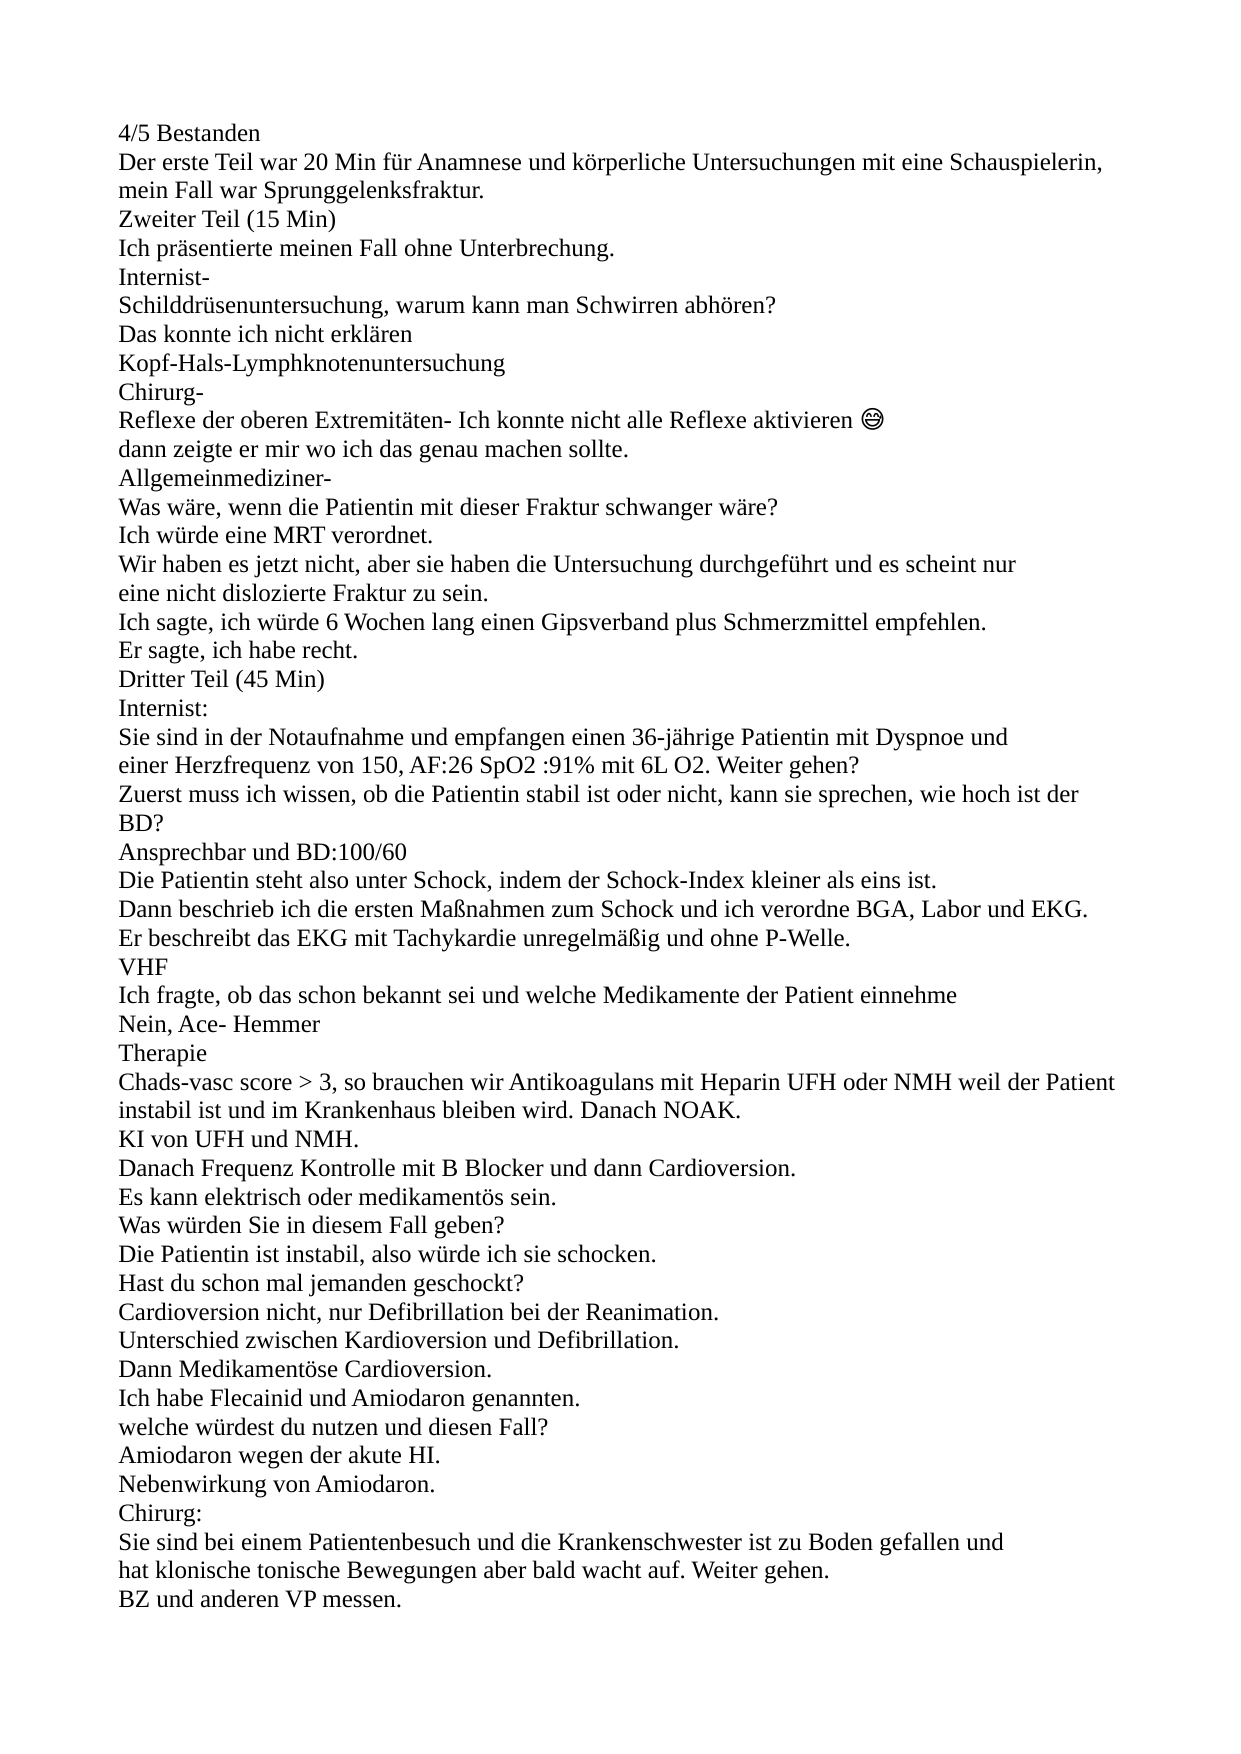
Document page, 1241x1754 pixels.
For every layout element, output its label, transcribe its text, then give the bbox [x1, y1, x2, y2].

text Hast du schon mal jemanden geschockt? [118, 1268, 1122, 1297]
text hat klonische tonische Bewegungen aber bald wacht auf. Weiter gehen. [118, 1556, 1122, 1584]
text Unterschied zwischen Kardioversion und Defibrillation. [118, 1326, 1122, 1354]
text Dritter Teil (45 Min) [118, 664, 1122, 693]
text Nein, Ace- Hemmer [118, 1009, 1122, 1038]
text VHF [118, 952, 1122, 981]
text welche würdest du nutzen und diesen Fall? [118, 1412, 1122, 1441]
text Zuerst muss ich wissen, ob die Patientin stabil ist oder nicht, kann sie sprechen, wie hoch ist der [118, 779, 1122, 808]
text mein Fall war Sprunggelenksfraktur. [118, 176, 1122, 204]
text Dann Medikamentöse Cardioversion. [118, 1354, 1122, 1383]
text Chads-vasc score > 3, so brauchen wir Antikoagulans mit Heparin UFH oder NMH weil der Patient [118, 1067, 1122, 1096]
text KI von UFH und NMH. [118, 1124, 1122, 1153]
text Der erste Teil war 20 Min für Anamnese und körperliche Untersuchungen mit eine Schauspielerin, [118, 147, 1122, 176]
text Ich würde eine MRT verordnet. [118, 521, 1122, 549]
text dann zeigte er mir wo ich das genau machen sollte. [118, 434, 1122, 463]
text Nebenwirkung von Amiodaron. [118, 1469, 1122, 1498]
text Reflexe der oberen Extremitäten- Ich konnte nicht alle Reflexe aktivieren 😅 [118, 406, 1122, 434]
text eine nicht dislozierte Fraktur zu sein. [118, 578, 1122, 607]
text Ich präsentierte meinen Fall ohne Unterbrechung. [118, 233, 1122, 262]
text Danach Frequenz Kontrolle mit B Blocker und dann Cardioversion. [118, 1153, 1122, 1182]
text instabil ist und im Krankenhaus bleiben wird. Danach NOAK. [118, 1096, 1122, 1124]
text 4/5 Bestanden [118, 118, 1122, 147]
text Die Patientin ist instabil, also würde ich sie schocken. [118, 1239, 1122, 1268]
text Wir haben es jetzt nicht, aber sie haben die Untersuchung durchgeführt und es scheint nur [118, 549, 1122, 578]
text Er sagte, ich habe recht. [118, 636, 1122, 664]
text BZ und anderen VP messen. [118, 1584, 1122, 1613]
text Therapie [118, 1038, 1122, 1067]
text Cardioversion nicht, nur Defibrillation bei der Reanimation. [118, 1297, 1122, 1326]
text Er beschreibt das EKG mit Tachykardie unregelmäßig und ohne P-Welle. [118, 923, 1122, 952]
text Schilddrüsenuntersuchung, warum kann man Schwirren abhören? [118, 291, 1122, 319]
text Was wäre, wenn die Patientin mit dieser Fraktur schwanger wäre? [118, 492, 1122, 521]
text Das konnte ich nicht erklären [118, 319, 1122, 348]
text Zweiter Teil (15 Min) [118, 204, 1122, 233]
text Chirurg- [118, 377, 1122, 406]
text Dann beschrieb ich die ersten Maßnahmen zum Schock und ich verordne BGA, Labor und EKG. [118, 894, 1122, 923]
text Die Patientin steht also unter Schock, indem der Schock-Index kleiner als eins ist. [118, 866, 1122, 894]
text Internist- [118, 262, 1122, 291]
text Es kann elektrisch oder medikamentös sein. [118, 1182, 1122, 1211]
text Chirurg: [118, 1498, 1122, 1527]
text Kopf-Hals-Lymphknotenuntersuchung [118, 348, 1122, 377]
text Sie sind bei einem Patientenbesuch und die Krankenschwester ist zu Boden gefallen und [118, 1527, 1122, 1556]
text Ich sagte, ich würde 6 Wochen lang einen Gipsverband plus Schmerzmittel empfehlen. [118, 607, 1122, 636]
text Internist: [118, 693, 1122, 722]
text Sie sind in der Notaufnahme und empfangen einen 36-jährige Patientin mit Dyspnoe und [118, 722, 1122, 751]
text Ich habe Flecainid und Amiodaron genannten. [118, 1383, 1122, 1412]
text Amiodaron wegen der akute HI. [118, 1441, 1122, 1469]
text BD? [118, 808, 1122, 837]
text Was würden Sie in diesem Fall geben? [118, 1211, 1122, 1239]
text Allgemeinmediziner- [118, 463, 1122, 492]
text Ansprechbar und BD:100/60 [118, 837, 1122, 866]
text Ich fragte, ob das schon bekannt sei und welche Medikamente der Patient einnehme [118, 981, 1122, 1009]
text einer Herzfrequenz von 150, AF:26 SpO2 :91% mit 6L O2. Weiter gehen? [118, 751, 1122, 779]
